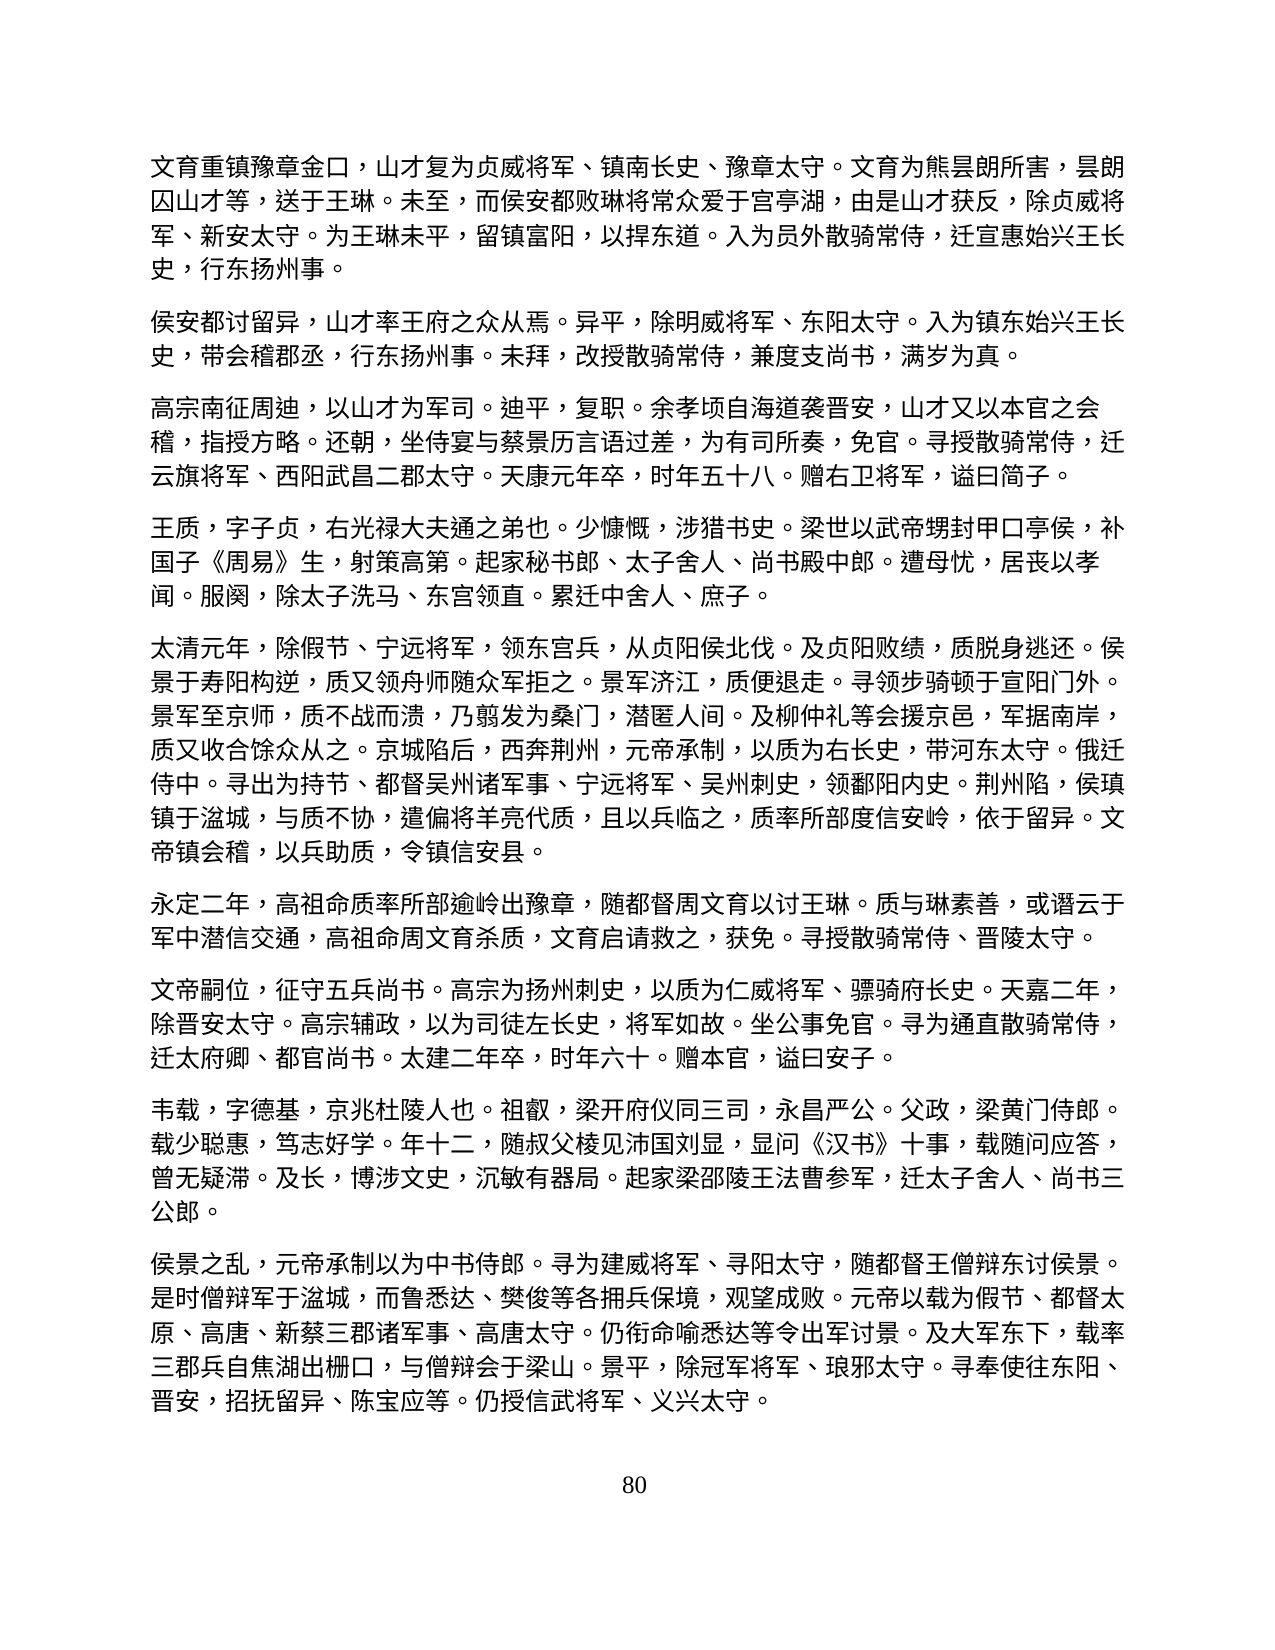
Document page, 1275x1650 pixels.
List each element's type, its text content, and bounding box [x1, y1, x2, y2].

text 高宗南征周迪，以山才为军司。迪平，复职。余孝顷自海道袭晋安，山才又以本官之会稽，指授方略。还朝，坐侍宴与蔡景历言语过差，为有司所奏，免官。寻授散骑常侍，迁云旗将军、西阳武昌二郡太守。天康元年卒，时年五十八。赠右卫将军，谥曰简子。 [150, 390, 1125, 492]
text 侯安都讨留异，山才率王府之众从焉。异平，除明威将军、东阳太守。入为镇东始兴王长史，带会稽郡丞，行东扬州事。未拜，改授散骑常侍，兼度支尚书，满岁为真。 [150, 304, 1125, 372]
text 韦载，字德基，京兆杜陵人也。祖叡，梁开府仪同三司，永昌严公。父政，梁黄门侍郎。载少聪惠，笃志好学。年十二，随叔父棱见沛国刘显，显问《汉书》十事，载随问应答，曾无疑滞。及长，博涉文史，沉敏有器局。起家梁邵陵王法曹参军，迁太子舍人、尚书三公郎。 [150, 1093, 1125, 1229]
text 永定二年，高祖命质率所部逾岭出豫章，随都督周文育以讨王琳。质与琳素善，或谮云于军中潜信交通，高祖命周文育杀质，文育启请救之，获免。寻授散骑常侍、晋陵太守。 [150, 887, 1125, 955]
text 侯景之乱，元帝承制以为中书侍郎。寻为建威将军、寻阳太守，随都督王僧辩东讨侯景。是时僧辩军于湓城，而鲁悉达、樊俊等各拥兵保境，观望成败。元帝以载为假节、都督太原、高唐、新蔡三郡诸军事、高唐太守。仍衔命喻悉达等令出军讨景。及大军东下，载率三郡兵自焦湖出栅口，与僧辩会于梁山。景平，除冠军将军、琅邪太守。寻奉使往东阳、晋安，招抚留异、陈宝应等。仍授信武将军、义兴太守。 [150, 1247, 1125, 1417]
text 王质，字子贞，右光禄大夫通之弟也。少慷慨，涉猎书史。梁世以武帝甥封甲口亭侯，补国子《周易》生，射策高第。起家秘书郎、太子舍人、尚书殿中郎。遭母忧，居丧以孝闻。服阕，除太子洗马、东宫领直。累迁中舍人、庶子。 [150, 510, 1125, 612]
text 太清元年，除假节、宁远将军，领东宫兵，从贞阳侯北伐。及贞阳败绩，质脱身逃还。侯景于寿阳构逆，质又领舟师随众军拒之。景军济江，质便退走。寻领步骑顿于宣阳门外。景军至京师，质不战而溃，乃翦发为桑门，潜匿人间。及柳仲礼等会援京邑，军据南岸，质又收合馀众从之。京城陷后，西奔荆州，元帝承制，以质为右长史，带河东太守。俄迁侍中。寻出为持节、都督吴州诸军事、宁远将军、吴州刺史，领鄱阳内史。荆州陷，侯瑱镇于湓城，与质不协，遣偏将羊亮代质，且以兵临之，质率所部度信安岭，依于留异。文帝镇会稽，以兵助质，令镇信安县。 [150, 630, 1125, 869]
text 文育重镇豫章金口，山才复为贞威将军、镇南长史、豫章太守。文育为熊昙朗所害，昙朗囚山才等，送于王琳。未至，而侯安都败琳将常众爱于宫亭湖，由是山才获反，除贞威将军、新安太守。为王琳未平，留镇富阳，以捍东道。入为员外散骑常侍，迁宣惠始兴王长史，行东扬州事。 [150, 150, 1125, 286]
text 文帝嗣位，征守五兵尚书。高宗为扬州刺史，以质为仁威将军、骠骑府长史。天嘉二年，除晋安太守。高宗辅政，以为司徒左长史，将军如故。坐公事免官。寻为通直散骑常侍，迁太府卿、都官尚书。太建二年卒，时年六十。赠本官，谥曰安子。 [150, 973, 1125, 1075]
